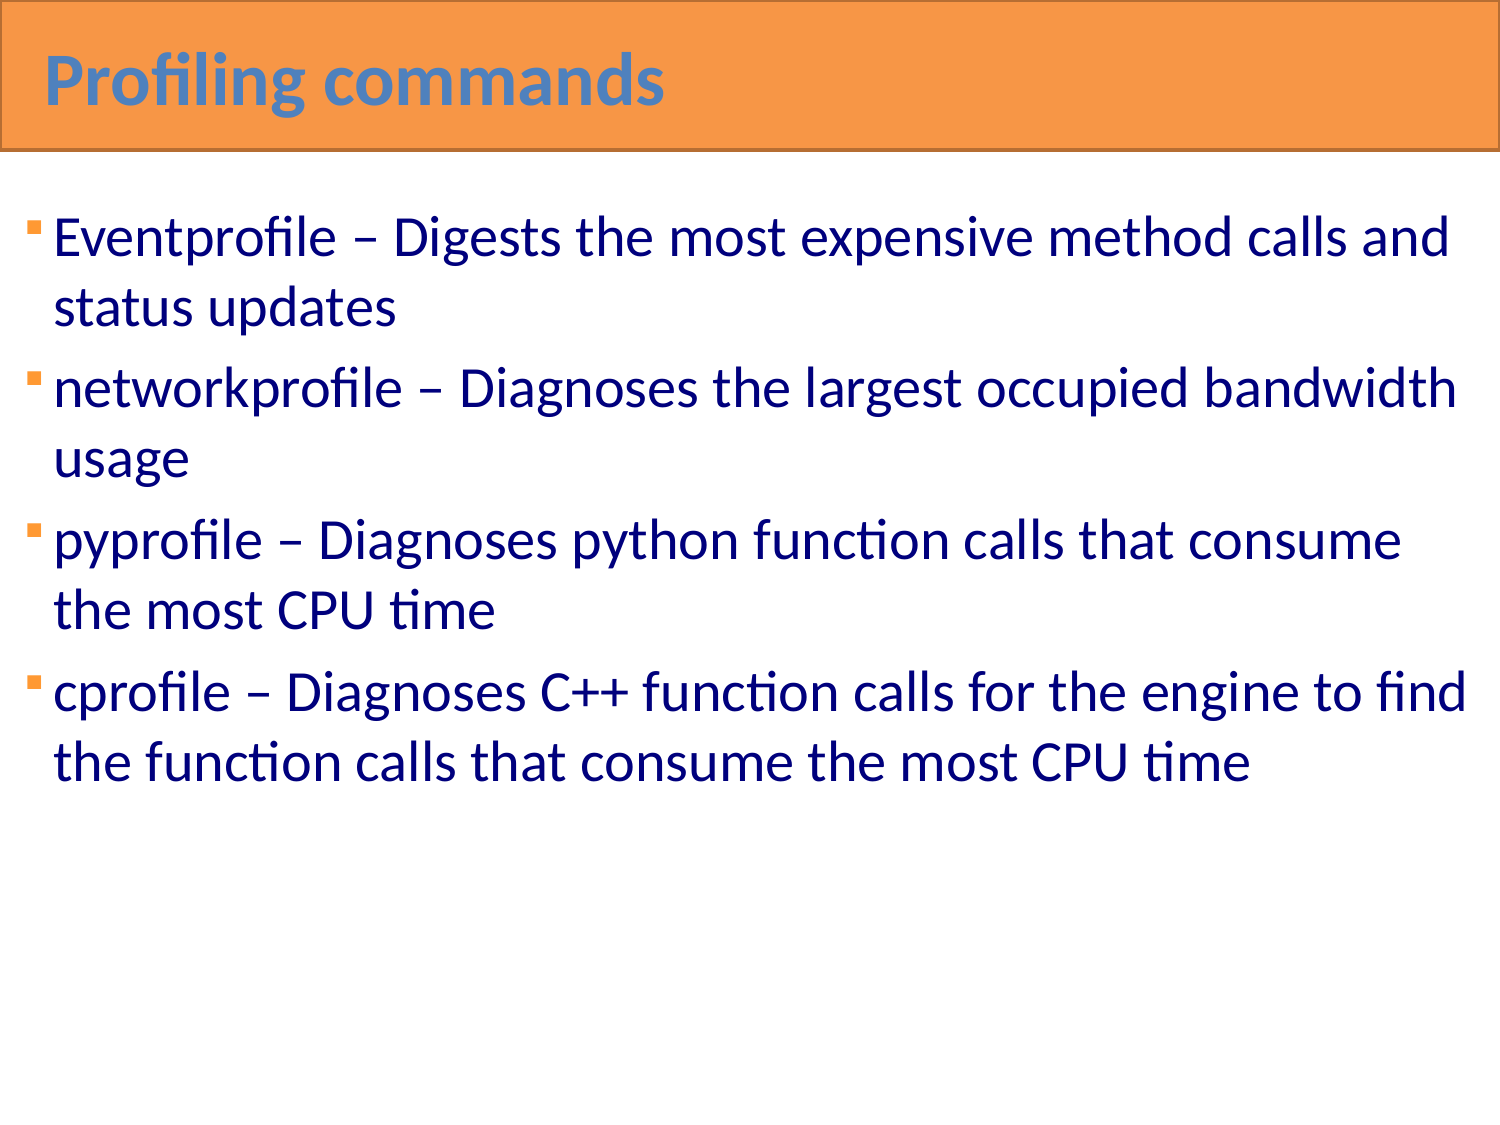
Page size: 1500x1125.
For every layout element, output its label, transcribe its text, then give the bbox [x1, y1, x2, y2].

title Profiling commands [29, 21, 1483, 129]
text_box [0, 0, 1500, 150]
text_box Eventprofile – Digests the most expensive method calls and status updates networkprofile – Diagnoses the largest occupied bandwidth usage pyprofile – Diagnoses python function calls that consume the most CPU time cprofile – Diagnoses C++ function calls for the engine to find the function calls that consume the most CPU time [14, 196, 1500, 1071]
